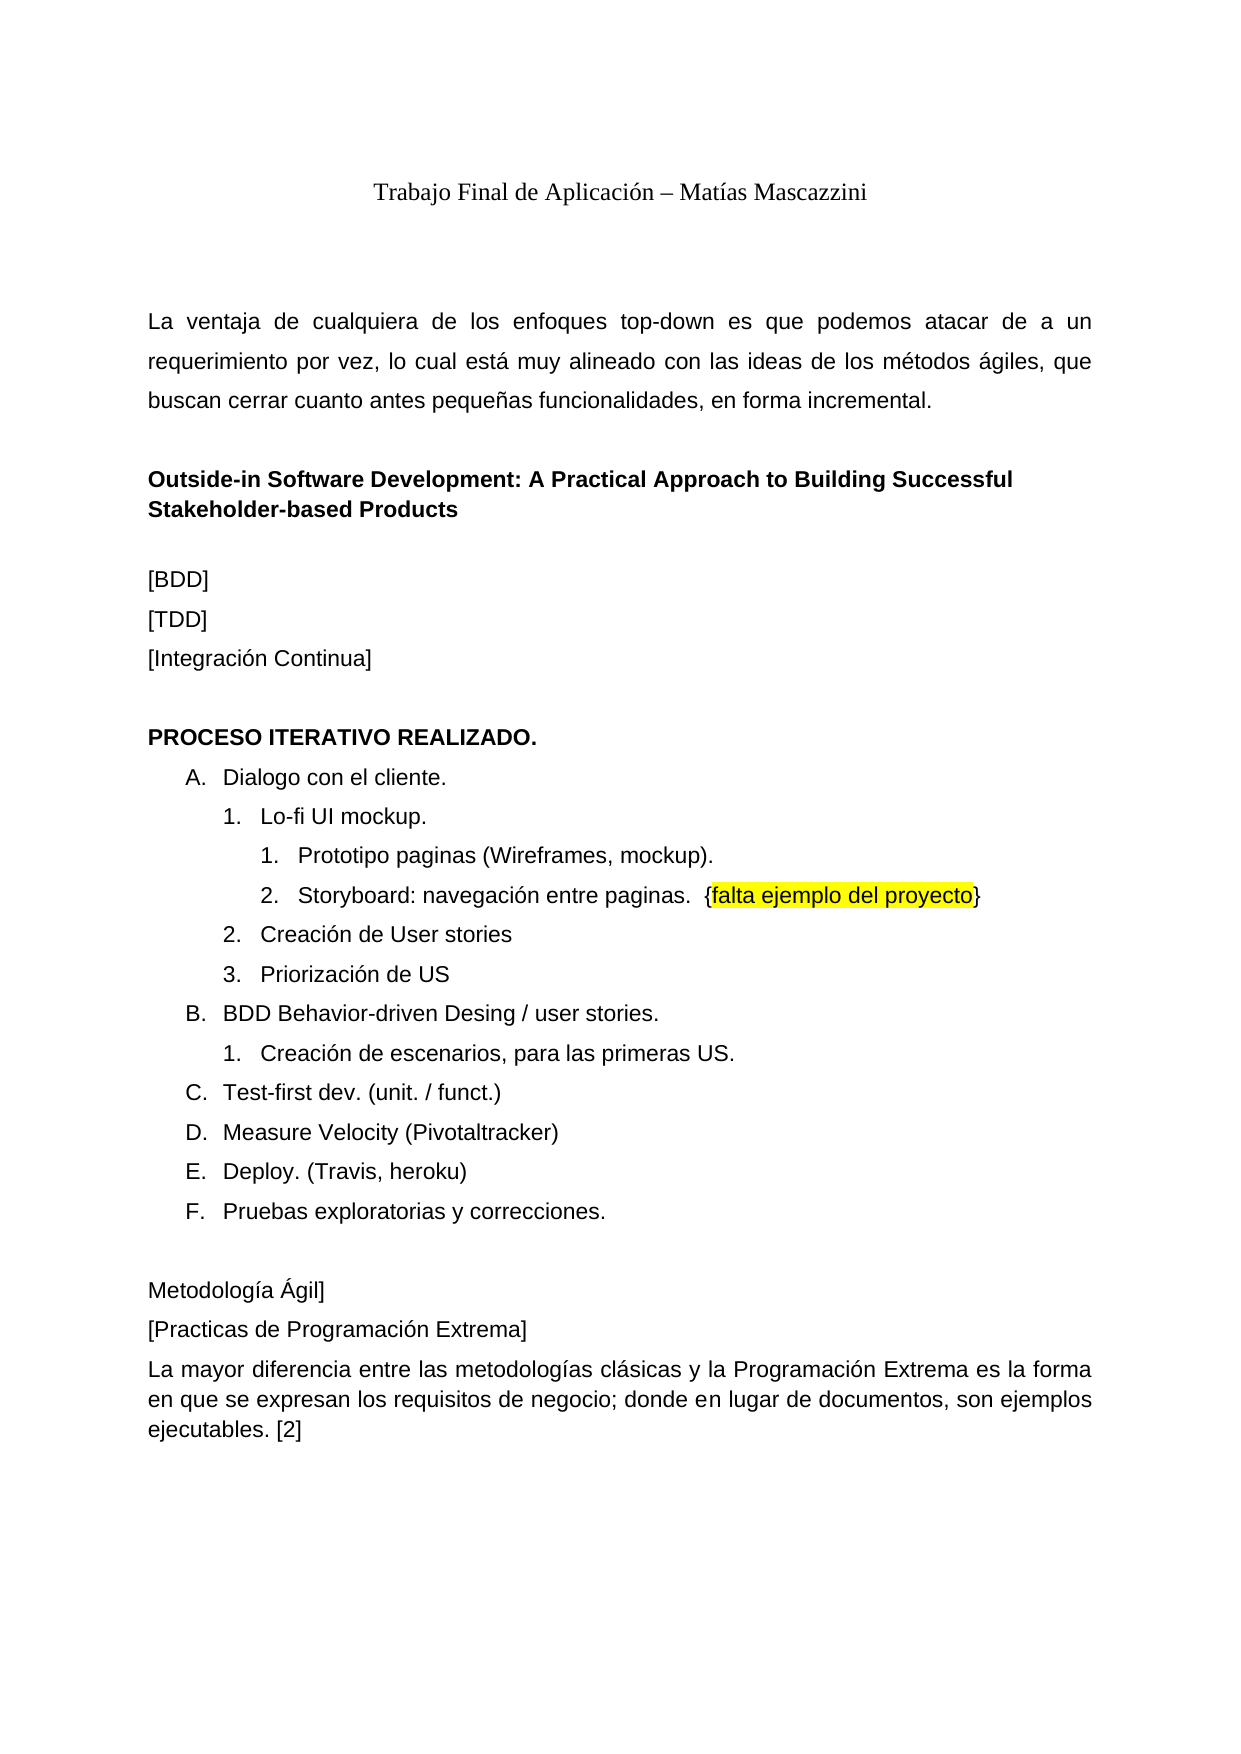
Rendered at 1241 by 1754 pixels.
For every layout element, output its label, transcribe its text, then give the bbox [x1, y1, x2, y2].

list Measure Velocity (Pivotaltracker) [185, 1119, 1093, 1145]
list Pruebas exploratorias y correcciones. [185, 1198, 1093, 1224]
text La ventaja de cualquiera de los enfoques top-down es que podemos atacar de a un requerimiento por vez, lo cual está muy alineado con las ideas de los métodos ágiles, que buscan cerrar cuanto antes pequeñas funcionalidades, en forma incremental. [148, 308, 1093, 414]
text [Practicas de Programación Extrema] [148, 1316, 1093, 1343]
list Deploy. (Travis, heroku) [185, 1158, 1093, 1185]
text Metodología Ágil] [148, 1277, 1093, 1303]
list Prototipo paginas (Wireframes, mockup). [260, 842, 1093, 869]
list Test-first dev. (unit. / funct.) [185, 1079, 1093, 1106]
list Lo-fi UI mockup. [223, 803, 1093, 829]
list Creación de User stories [223, 921, 1093, 948]
list BDD Behavior-driven Desing / user stories. [185, 1000, 1093, 1027]
text [Integración Continua] [148, 645, 1093, 671]
list Priorización de US [223, 961, 1093, 987]
text [BDD] [148, 566, 1093, 592]
text [TDD] [148, 606, 1093, 632]
text PROCESO ITERATIVO REALIZADO. [148, 724, 1093, 750]
list Creación de escenarios, para las primeras US. [223, 1040, 1093, 1066]
list Dialogo con el cliente. [185, 763, 1093, 790]
text Outside-in Software Development: A Practical Approach to Building Successful Stakeholder-based Products [148, 466, 1093, 523]
list Storyboard: navegación entre paginas. {falta ejemplo del proyecto} [260, 882, 1093, 908]
text La mayor diferencia entre las metodologías clásicas y la Programación Extrema es la forma en que se expresan los requisitos de negocio; donde en lugar de documentos, son ejemplos ejecutables. [2] [148, 1356, 1093, 1442]
